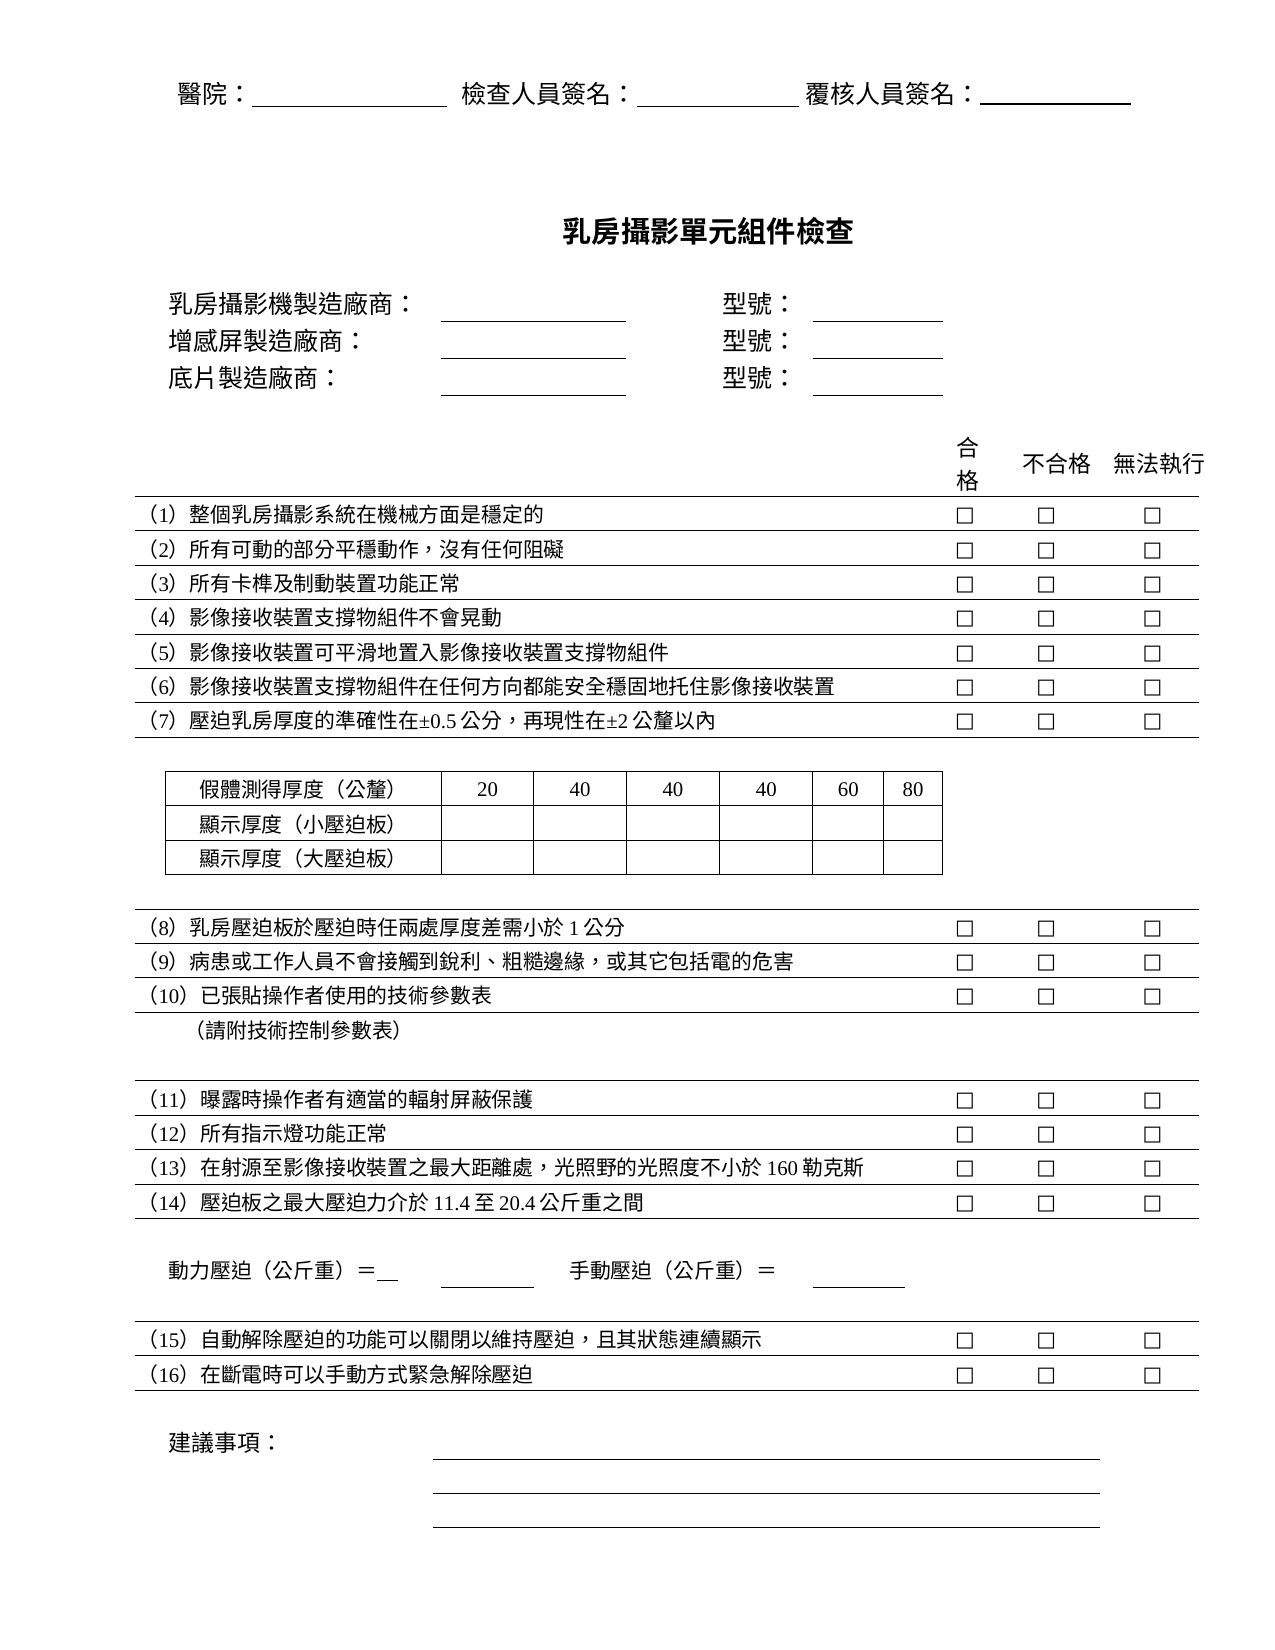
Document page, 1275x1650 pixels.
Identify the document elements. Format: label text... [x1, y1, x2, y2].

table_cell [433, 395, 441, 429]
table_cell [1105, 1390, 1214, 1424]
table_cell [813, 1046, 905, 1080]
table_cell □ [1105, 600, 1199, 633]
table_cell □ [943, 910, 987, 943]
table_cell [719, 875, 813, 908]
table_cell □ [943, 978, 987, 1012]
table_cell [1199, 1012, 1214, 1046]
table_cell [441, 1252, 533, 1287]
table_cell [1100, 805, 1194, 840]
table_cell [135, 321, 165, 358]
table_cell □ [987, 703, 1105, 737]
table_cell （10）已張貼操作者使用的技術參數表 [135, 978, 942, 1012]
table_cell [441, 875, 533, 908]
table_header 乳房攝影單元組件檢查 [115, 169, 1275, 284]
table_cell （5）影像接收裝置可平滑地置入影像接收裝置支撐物組件 [135, 635, 942, 668]
table_cell □ [943, 1116, 987, 1149]
table_cell [135, 1046, 165, 1080]
table_cell [135, 358, 165, 395]
table_cell [1199, 943, 1214, 977]
table_cell [627, 806, 719, 840]
table_header [1105, 284, 1214, 321]
table_cell [1199, 737, 1214, 771]
table_cell [135, 1459, 165, 1493]
table_cell [1009, 395, 1105, 429]
table_cell [719, 1287, 813, 1321]
table_cell [1105, 1287, 1214, 1321]
table_cell [441, 1046, 533, 1080]
table_cell [433, 875, 441, 908]
table_cell [441, 1391, 533, 1424]
table_cell [813, 430, 905, 496]
table_cell [626, 1391, 719, 1424]
table_cell [1194, 1493, 1214, 1527]
table_cell [1194, 1459, 1214, 1493]
table_cell □ [943, 531, 987, 565]
table_cell [135, 1424, 165, 1458]
table_cell [433, 1219, 441, 1252]
table_cell [165, 1459, 433, 1493]
table_cell [165, 430, 433, 496]
table_header 乳房攝影機製造廠商： [165, 284, 441, 321]
table_cell [165, 395, 433, 429]
table_cell [884, 806, 942, 840]
table_cell [1199, 1355, 1214, 1390]
table_cell [1100, 1493, 1194, 1527]
table_cell [433, 430, 441, 496]
table_cell [1199, 909, 1214, 943]
table_cell （6）影像接收裝置支撐物組件在任何方向都能安全穩固地托住影像接收裝置 [135, 669, 942, 702]
table_cell [905, 430, 942, 496]
table_cell [1194, 771, 1214, 805]
table_cell [534, 806, 626, 840]
table_cell [813, 1219, 905, 1252]
table_cell [1009, 874, 1105, 908]
table_cell □ [1105, 1322, 1199, 1355]
table_cell [135, 874, 165, 908]
table_cell [943, 1391, 951, 1424]
table_cell □ [1105, 1185, 1199, 1218]
table_cell [1199, 668, 1214, 702]
table_cell 增感屏製造廠商： [165, 321, 441, 358]
table_cell [135, 395, 165, 429]
table_cell [905, 1287, 942, 1321]
table_cell [951, 395, 1009, 429]
table_cell □ [1105, 703, 1199, 737]
table_cell [165, 1287, 433, 1321]
table_cell [534, 875, 626, 908]
table_cell [719, 1046, 813, 1080]
table_cell [720, 806, 812, 840]
table_cell [884, 841, 942, 874]
table_cell [132, 284, 1217, 1528]
table_cell [534, 1219, 626, 1252]
table_cell 手動壓迫（公斤重）＝ [534, 1252, 813, 1287]
table_cell [905, 396, 942, 429]
table_cell [1199, 702, 1214, 737]
table_cell [626, 1046, 719, 1080]
table_cell [626, 321, 719, 358]
table_cell 型號： [719, 321, 813, 358]
table_cell □ [987, 531, 1105, 565]
table_cell [993, 840, 1105, 874]
table_cell [1009, 1252, 1105, 1287]
table_cell 顯示厚度（小壓迫板） [166, 806, 441, 840]
table_cell [951, 1391, 1009, 1424]
table_header [951, 284, 1009, 321]
table_cell [1199, 565, 1214, 599]
table_cell [1009, 358, 1105, 395]
table_cell [813, 1252, 905, 1287]
table_cell [943, 771, 1100, 805]
table_cell （請附技術控制參數表） [135, 1013, 942, 1046]
table_cell □ [943, 1322, 987, 1355]
table_cell [943, 874, 951, 908]
table_header 型號： [719, 284, 813, 321]
table_cell （8）乳房壓迫板於壓迫時任兩處厚度差需小於1公分 [135, 910, 942, 943]
table_cell [534, 841, 626, 874]
table_cell （2）所有可動的部分平穩動作，沒有任何阻礙 [135, 531, 942, 565]
table_cell [433, 1046, 441, 1080]
table_cell [433, 1424, 1100, 1458]
table_cell [951, 874, 1009, 908]
table_cell [719, 1219, 813, 1252]
table_cell □ [943, 1185, 987, 1218]
table_header [943, 284, 951, 321]
table_cell [813, 1391, 905, 1424]
table_cell □ [1105, 944, 1199, 977]
table_cell （15）自動解除壓迫的功能可以關閉以維持壓迫，且其狀態連續顯示 [135, 1322, 942, 1355]
table_cell □ [987, 1185, 1105, 1218]
table_cell （9）病患或工作人員不會接觸到銳利、粗糙邊緣，或其它包括電的危害 [135, 944, 942, 977]
table_cell [943, 395, 951, 429]
table_cell [719, 430, 813, 496]
table_cell [1009, 1391, 1105, 1424]
table_cell □ [987, 1356, 1105, 1390]
table_cell □ [1105, 669, 1199, 702]
table_cell [1105, 1252, 1214, 1287]
table_cell （13）在射源至影像接收裝置之最大距離處，光照野的光照度不小於160勒克斯 [135, 1150, 942, 1183]
table_cell 60 [813, 772, 883, 805]
table_cell 40 [534, 772, 626, 805]
table_cell □ [943, 497, 987, 530]
table_cell [943, 321, 951, 358]
table_cell □ [1105, 497, 1199, 530]
table_cell 80 [884, 772, 942, 805]
table_cell [441, 396, 533, 429]
table_cell [626, 430, 719, 496]
table_cell [1105, 358, 1214, 395]
table_header [626, 284, 719, 321]
table_cell [165, 1391, 433, 1424]
table_cell [943, 1219, 951, 1252]
table_cell [1199, 1321, 1214, 1355]
table_cell [135, 771, 165, 805]
table_cell [1199, 530, 1214, 565]
table_cell [135, 805, 165, 840]
table_cell [627, 841, 719, 874]
table_cell [1105, 1046, 1214, 1080]
table_cell [951, 1046, 1009, 1080]
table_cell □ [987, 1116, 1105, 1149]
table_cell （12）所有指示燈功能正常 [135, 1116, 942, 1149]
table_cell □ [943, 1356, 987, 1390]
table_cell 建議事項： [165, 1424, 433, 1458]
table_cell □ [987, 669, 1105, 702]
table_cell [626, 1287, 719, 1321]
table_cell □ [987, 566, 1105, 599]
table_header [1009, 284, 1105, 321]
table_cell [135, 1252, 165, 1287]
table_cell [626, 395, 719, 429]
table_header [441, 284, 626, 321]
table_cell [135, 1493, 165, 1527]
table_cell □ [943, 944, 987, 977]
table_cell （1）整個乳房攝影系統在機械方面是穩定的 [135, 497, 942, 530]
table_cell [1100, 1459, 1194, 1493]
table_cell [1100, 1424, 1194, 1458]
table_cell 顯示厚度（大壓迫板） [166, 841, 441, 874]
table_cell [1009, 321, 1105, 358]
table_cell [943, 1287, 951, 1321]
table_cell [1009, 1287, 1105, 1321]
table_cell 型號： [719, 358, 813, 395]
table_cell □ [987, 1081, 1105, 1115]
table_cell [1199, 1184, 1214, 1218]
table_cell [905, 1252, 942, 1287]
table_cell [135, 1391, 165, 1424]
table_cell [135, 840, 165, 874]
table_cell [441, 1219, 533, 1252]
table_cell [626, 358, 719, 395]
table_cell [135, 1219, 165, 1252]
table_cell [626, 875, 719, 908]
table_cell [1105, 1013, 1199, 1046]
table_cell [813, 359, 942, 395]
table_cell □ [943, 566, 987, 599]
table_cell □ [987, 910, 1105, 943]
table_cell [135, 1287, 165, 1321]
table_cell [442, 841, 533, 874]
table_cell [165, 1046, 433, 1080]
table_cell □ [943, 600, 987, 633]
table_cell □ [1105, 566, 1199, 599]
table_cell 40 [627, 772, 719, 805]
table_cell □ [987, 600, 1105, 633]
table_cell [165, 1493, 433, 1527]
table_cell [1105, 738, 1199, 771]
table_cell （7）壓迫乳房厚度的準確性在±0.5公分，再現性在±2公釐以內 [135, 703, 942, 737]
table_cell [433, 1391, 441, 1424]
table_cell 假體測得厚度（公釐） [166, 772, 441, 805]
table_cell [943, 430, 951, 496]
table_cell [1009, 1219, 1105, 1252]
table_cell [951, 1252, 1009, 1287]
table_cell [813, 322, 942, 358]
table_cell □ [987, 497, 1105, 530]
table_cell （3）所有卡榫及制動裝置功能正常 [135, 566, 942, 599]
table_cell [441, 359, 626, 395]
table_cell [165, 1219, 433, 1252]
table_cell [1199, 496, 1214, 530]
table_cell [943, 805, 1100, 840]
table_cell （14）壓迫板之最大壓迫力介於11.4至20.4公斤重之間 [135, 1185, 942, 1218]
table_cell [1105, 874, 1214, 908]
table_cell [951, 321, 1009, 358]
table_cell □ [943, 1081, 987, 1115]
table_header [135, 284, 165, 321]
table_cell □ [987, 944, 1105, 977]
table_cell □ [1105, 978, 1199, 1012]
table_cell 不合格 [1009, 430, 1105, 496]
table_cell [441, 1288, 533, 1321]
table_cell □ [987, 1150, 1105, 1183]
table_cell [943, 738, 987, 771]
table_cell [943, 1046, 951, 1080]
table_cell □ [987, 1322, 1105, 1355]
table_cell 40 [720, 772, 812, 805]
table_cell □ [943, 703, 987, 737]
table_cell □ [987, 978, 1105, 1012]
table_cell □ [1105, 1081, 1199, 1115]
table_cell [442, 806, 533, 840]
table_cell □ [987, 635, 1105, 668]
table_cell [1194, 1424, 1214, 1458]
table_cell 合 格 [951, 430, 1009, 496]
table_cell [626, 1219, 719, 1252]
table_cell [1217, 284, 1225, 1528]
table_cell 底片製造廠商： [165, 358, 441, 395]
table_cell [813, 875, 883, 908]
table_cell [905, 1219, 942, 1252]
table_cell （11）曝露時操作者有適當的輻射屏蔽保護 [135, 1081, 942, 1115]
table_cell [165, 875, 433, 908]
table_cell [943, 358, 951, 395]
table_cell [1199, 977, 1214, 1012]
table_cell [943, 1013, 987, 1046]
table_cell （16）在斷電時可以手動方式緊急解除壓迫 [135, 1356, 942, 1390]
table_cell □ [1105, 1356, 1199, 1390]
table_cell [534, 430, 626, 496]
table_cell [1009, 1046, 1105, 1080]
table_cell □ [1105, 1116, 1199, 1149]
table_cell 20 [442, 772, 533, 805]
table_cell [1199, 1115, 1214, 1149]
table_cell [1199, 599, 1214, 633]
table_cell [135, 738, 165, 771]
table_cell □ [1105, 910, 1199, 943]
table_cell [441, 322, 626, 358]
table_cell [1105, 840, 1214, 874]
table_cell [124, 284, 132, 1528]
table_cell [943, 840, 993, 874]
table_cell [441, 430, 533, 496]
table_cell [951, 1287, 1009, 1321]
table_cell □ [943, 669, 987, 702]
table_cell 無法執行 [1105, 430, 1214, 496]
table_cell （4）影像接收裝置支撐物組件不會晃動 [135, 600, 942, 633]
table_cell [883, 875, 942, 908]
table_cell [534, 1046, 626, 1080]
table_cell [433, 1460, 1100, 1493]
table_cell [987, 1013, 1105, 1046]
table_cell [534, 1287, 626, 1321]
table_cell [1105, 395, 1214, 429]
table_cell [433, 1287, 441, 1321]
table_cell 動力壓迫（公斤重）＝ [165, 1252, 441, 1287]
table_cell [905, 1391, 942, 1424]
table_cell [135, 430, 165, 496]
table_cell [534, 396, 626, 429]
table_cell [720, 841, 812, 874]
table_header [813, 284, 942, 321]
table_cell [1105, 1218, 1214, 1252]
table_cell [165, 738, 942, 771]
table_cell □ [1105, 531, 1199, 565]
table_cell □ [1105, 1150, 1199, 1183]
table_cell [1225, 284, 1275, 1528]
table_cell [1199, 634, 1214, 668]
table_cell [813, 841, 883, 874]
table_cell [987, 738, 1105, 771]
table_cell [813, 396, 905, 429]
table_cell [1199, 1080, 1214, 1115]
table_cell [943, 1252, 951, 1287]
table_cell [115, 284, 123, 1528]
table_cell [1100, 771, 1194, 805]
table_cell [1199, 1149, 1214, 1183]
table_cell [951, 1219, 1009, 1252]
table_cell [433, 1494, 1100, 1527]
table_cell [534, 1391, 626, 1424]
table_cell □ [943, 635, 987, 668]
table_cell □ [943, 1150, 987, 1183]
table_cell [905, 1046, 942, 1080]
table_cell □ [1105, 635, 1199, 668]
table_cell [719, 395, 813, 429]
table_cell [1194, 805, 1214, 840]
table_cell [719, 1391, 813, 1424]
table_cell [951, 358, 1009, 395]
table_cell [813, 1288, 905, 1321]
table_cell [813, 806, 883, 840]
table_cell [1105, 321, 1214, 358]
